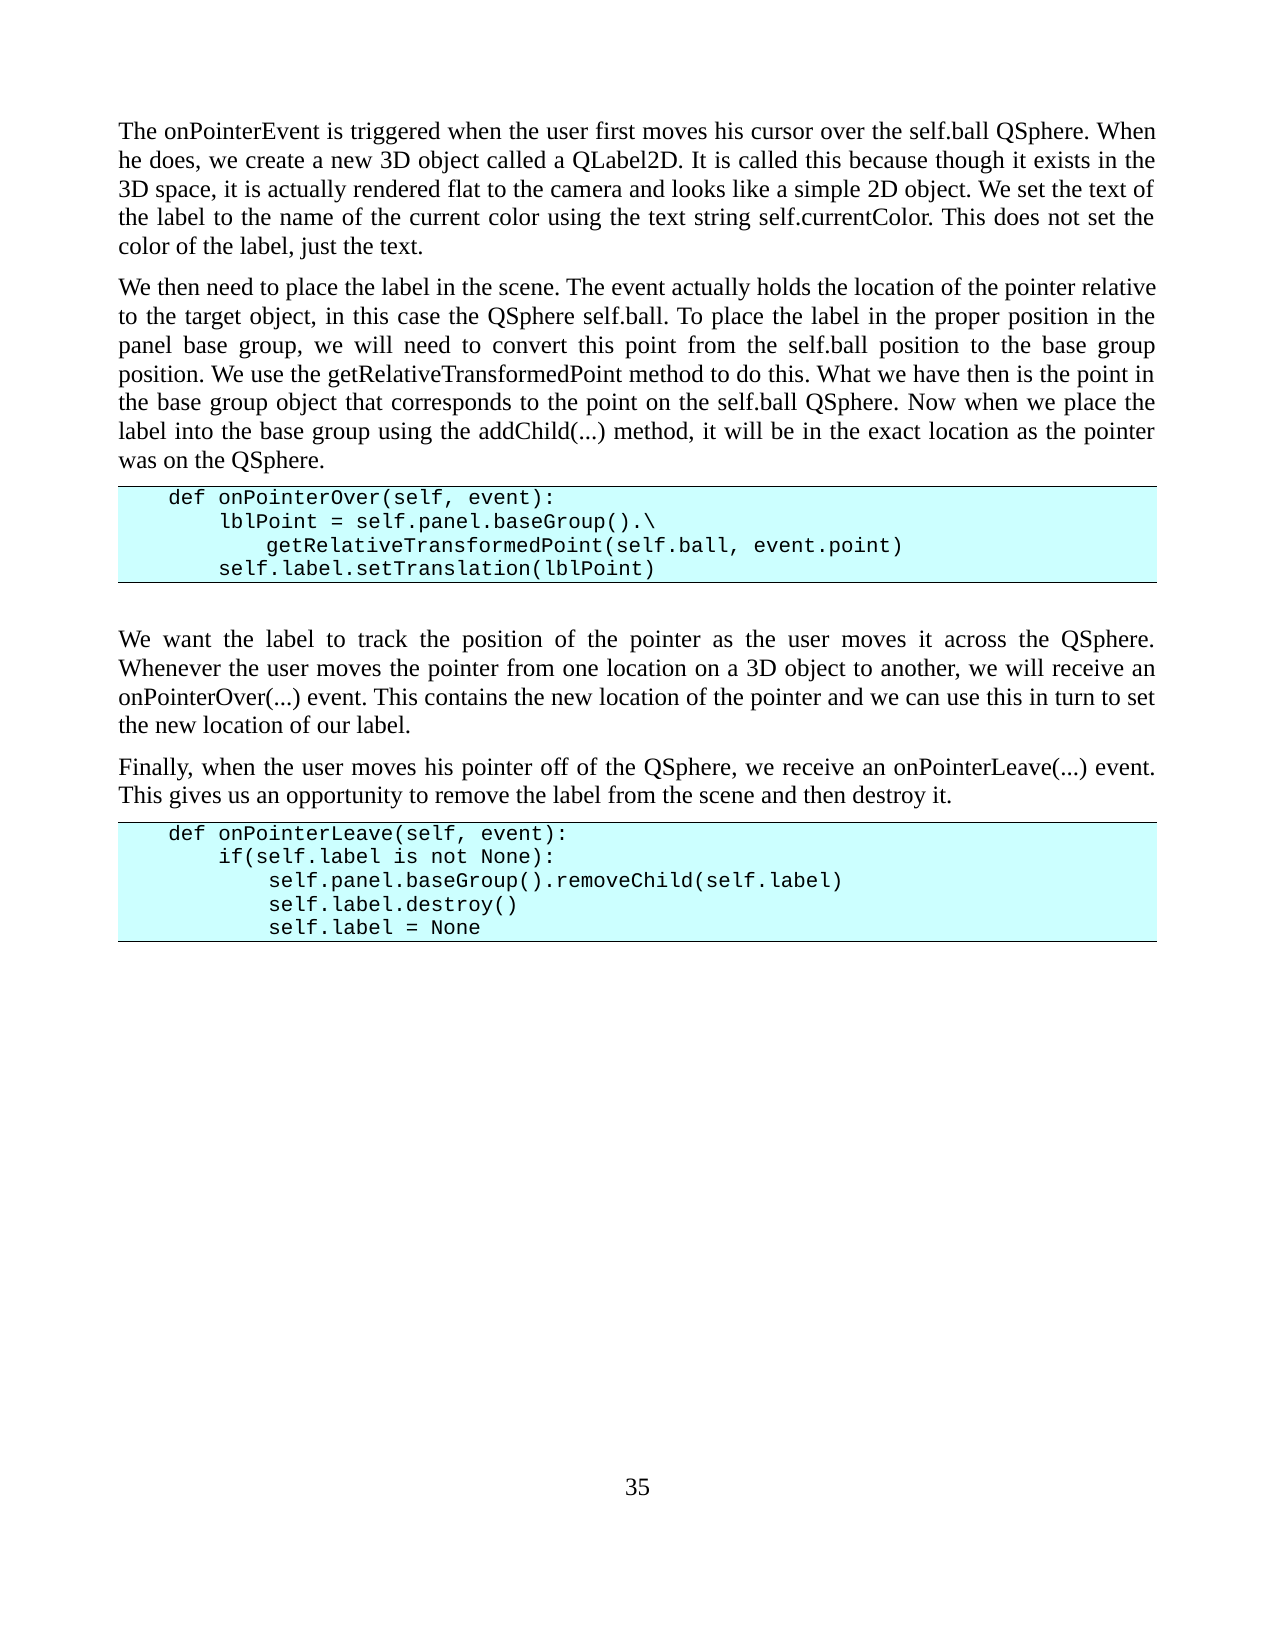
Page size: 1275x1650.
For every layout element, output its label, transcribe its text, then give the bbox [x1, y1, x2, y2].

text def onPointerOver(self, event): [118, 487, 1157, 511]
text Finally, when the user moves his pointer off of the QSphere, we receive an onPointerLeave(...) event. This gives us an opportunity to remove the label from the scene and then destroy it. [118, 752, 1157, 809]
text self.label.destroy() [118, 894, 1157, 916]
text We want the label to track the position of the pointer as the user moves it across the QSphere. Whenever the user moves the pointer from one location on a 3D object to another, we will receive an onPointerOver(...) event. This contains the new location of the pointer and we can use this in turn to set the new location of our label. [118, 624, 1157, 739]
text self.label.setTranslation(lblPoint) [118, 557, 1157, 582]
text lblPoint = self.panel.baseGroup().\ [118, 511, 1157, 534]
text We then need to place the label in the scene. The event actually holds the location of the pointer relative to the target object, in this case the QSphere self.ball. To place the label in the proper position in the panel base group, we will need to convert this point from the self.ball position to the base group position. We use the getRelativeTransformedPoint method to do this. What we have then is the point in the base group object that corresponds to the point on the self.ball QSphere. Now when we place the label into the base group using the addChild(...) method, it will be in the exact location as the pointer was on the QSphere. [118, 272, 1157, 474]
text The onPointerEvent is triggered when the user first moves his cursor over the self.ball QSphere. When he does, we create a new 3D object called a QLabel2D. It is called this because though it exists in the 3D space, it is actually rendered flat to the camera and looks like a simple 2D object. We set the text of the label to the name of the current color using the text string self.currentColor. This does not set the color of the label, just the text. [118, 116, 1157, 260]
text getRelativeTransformedPoint(self.ball, event.point) [118, 534, 1157, 557]
text def onPointerLeave(self, event): [118, 823, 1157, 846]
text self.panel.baseGroup().removeChild(self.label) [118, 870, 1157, 894]
text if(self.label is not None): [118, 846, 1157, 870]
text self.label = None [118, 916, 1157, 941]
